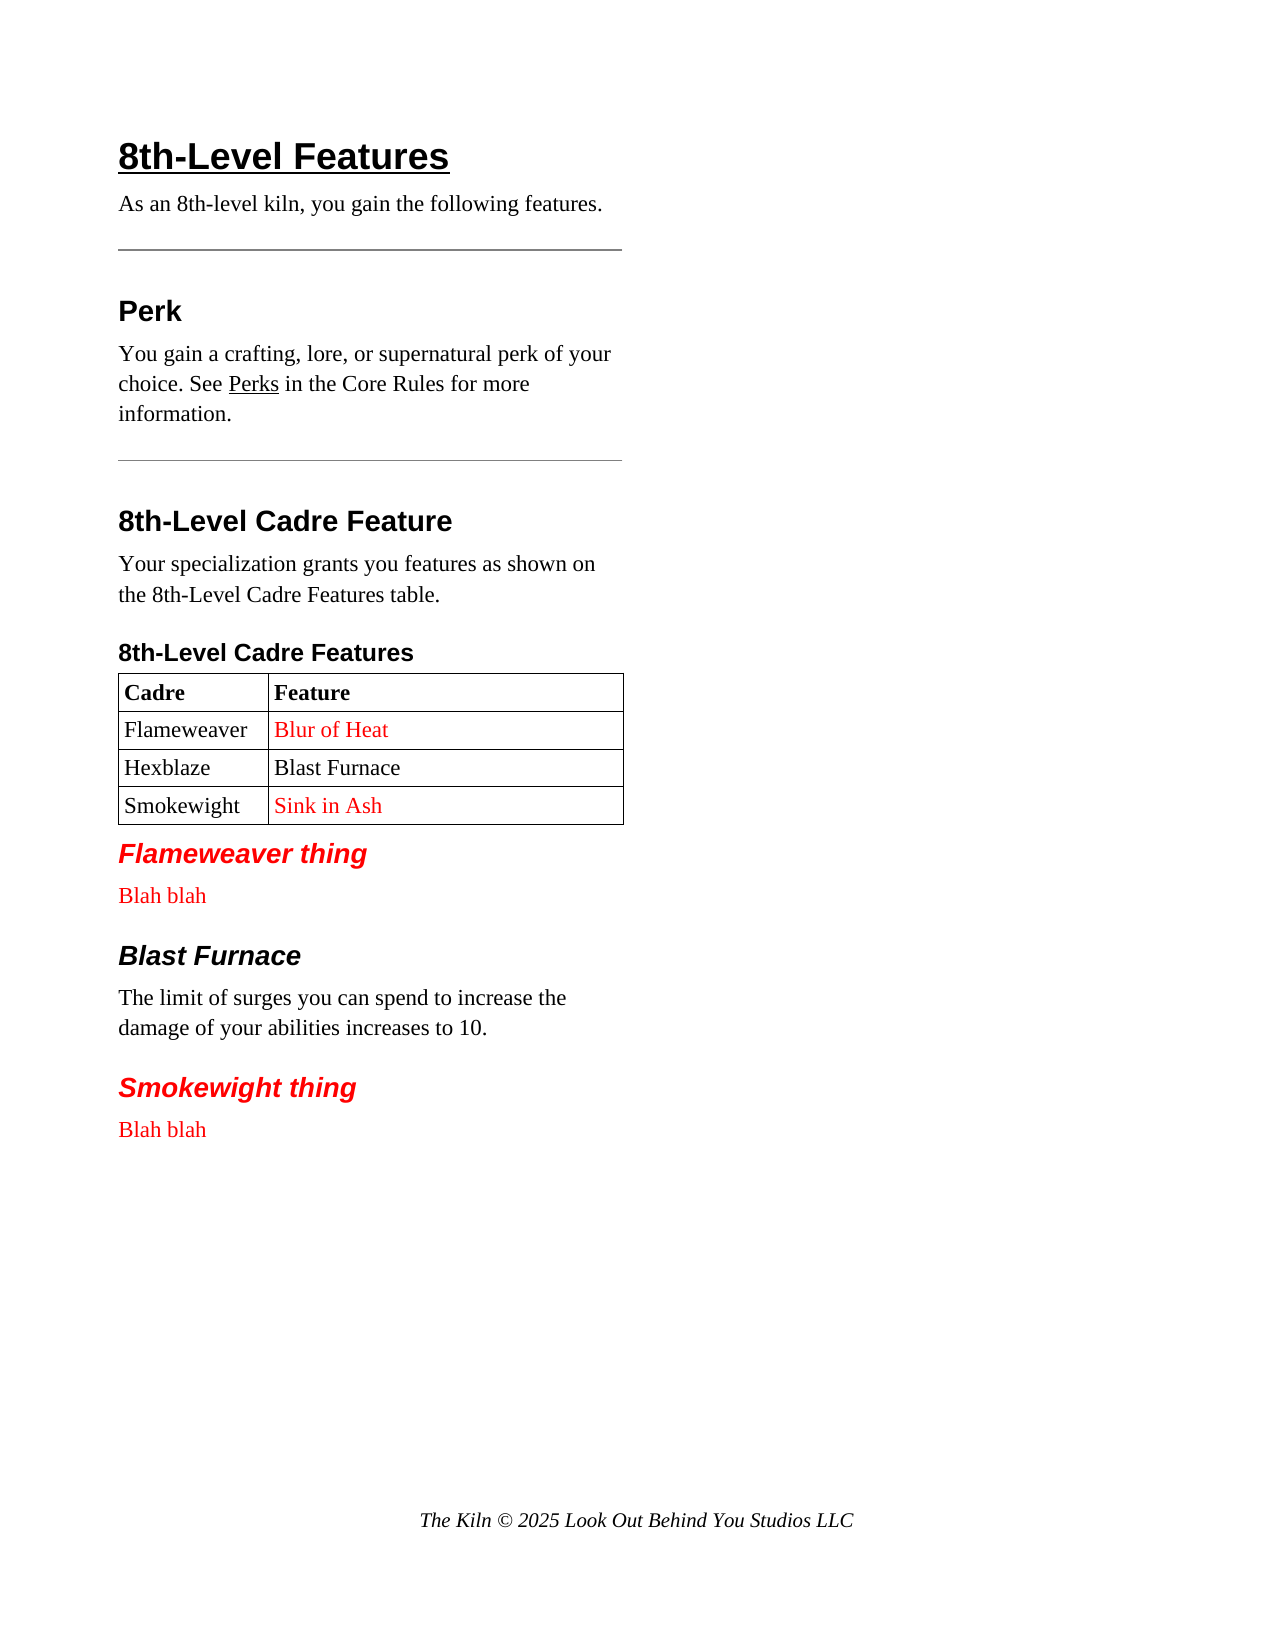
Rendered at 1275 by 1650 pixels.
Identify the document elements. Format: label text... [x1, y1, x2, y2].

table_cell Sink in Ash [269, 787, 623, 824]
subtitle As an 8th-level kiln, you gain the following features. [118, 190, 622, 217]
table_cell Blur of Heat [269, 712, 623, 749]
subtitle Blast Furnace [118, 939, 622, 971]
subtitle Perk [118, 294, 622, 328]
table_cell Flameweaver [119, 712, 268, 749]
text Blah blah [118, 882, 622, 908]
text You gain a crafting, lore, or supernatural perk of your choice. See Perks in the Core Rules for more information. [118, 340, 622, 427]
table_cell Blast Furnace [269, 750, 623, 786]
subtitle Smokewight thing [118, 1072, 622, 1103]
subtitle 8th-Level Features [118, 134, 622, 177]
text The limit of surges you can spend to increase the damage of your abilities increases to 10. [118, 984, 622, 1040]
subtitle 8th-Level Cadre Feature [118, 504, 622, 538]
text Blah blah [118, 1116, 622, 1142]
subtitle 8th-Level Cadre Features [118, 638, 622, 666]
table_header Feature [269, 674, 623, 711]
table_header Cadre [119, 674, 268, 711]
text Your specialization grants you features as shown on the 8th-Level Cadre Features table. [118, 550, 622, 607]
table_cell Smokewight [119, 787, 268, 824]
table_cell Hexblaze [119, 750, 268, 786]
subtitle Flameweaver thing [118, 837, 622, 869]
